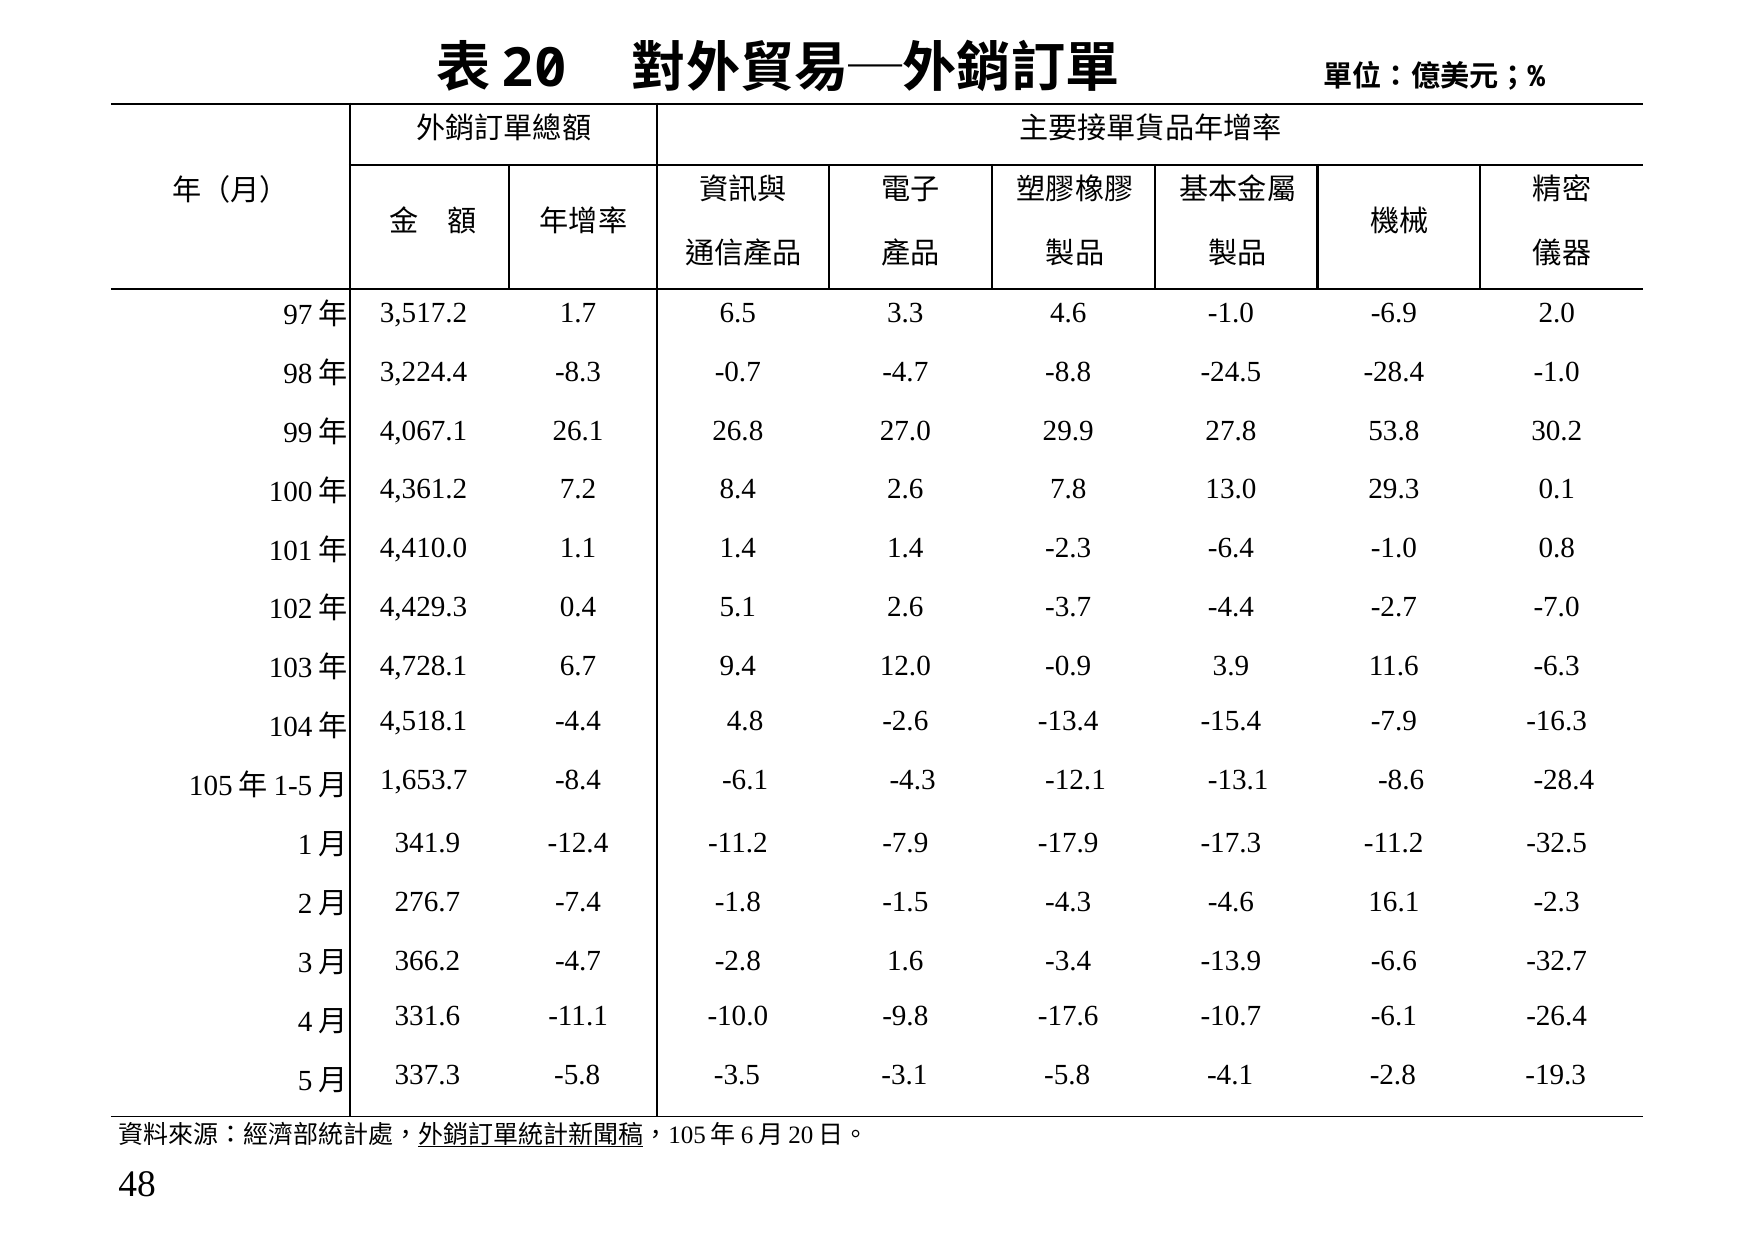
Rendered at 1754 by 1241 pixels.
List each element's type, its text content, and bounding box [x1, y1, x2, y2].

table_cell -8.6 [1318, 762, 1480, 821]
table_cell -6.4 [1155, 526, 1317, 585]
table_cell 2.0 [1480, 290, 1643, 349]
table_cell 0.4 [509, 585, 656, 644]
text 資料來源：經濟部統計處，外銷訂單統計新聞稿，105年6月20日。 [118, 1117, 1636, 1150]
table_cell 1,653.7 [351, 762, 509, 821]
table_cell 4月 [111, 998, 349, 1057]
table_cell 3,224.4 [351, 349, 509, 408]
table_cell 5月 [111, 1057, 349, 1116]
table_cell -10.0 [658, 998, 829, 1057]
table_cell -0.7 [658, 349, 829, 408]
table_cell 101年 [111, 526, 349, 585]
table_cell -2.8 [658, 939, 829, 998]
table_cell -17.9 [992, 821, 1155, 880]
table_cell 2.6 [829, 467, 992, 526]
table_cell -7.0 [1480, 585, 1643, 644]
table_cell -19.3 [1480, 1057, 1643, 1116]
table_cell 53.8 [1318, 408, 1480, 467]
table_cell 1月 [111, 821, 349, 880]
table_cell -11.2 [1318, 821, 1480, 880]
table_cell -4.7 [509, 939, 656, 998]
table_cell -4.7 [829, 349, 992, 408]
table_cell 3.9 [1155, 644, 1317, 703]
table_cell 4,518.1 [351, 703, 509, 762]
table_cell 97年 [111, 290, 349, 349]
table_cell -4.6 [1155, 880, 1317, 939]
subtitle 表20 對外貿易─外銷訂單 單位：億美元；% [118, 24, 1636, 103]
table_cell -3.5 [658, 1057, 829, 1116]
table_cell 104年 [111, 703, 349, 762]
table_cell -1.5 [829, 880, 992, 939]
table_cell 4.8 [658, 703, 829, 762]
table_cell -1.0 [1480, 349, 1643, 408]
table_cell 337.3 [351, 1057, 509, 1116]
table_cell 30.2 [1480, 408, 1643, 467]
table_cell 29.9 [992, 408, 1155, 467]
table_cell 金 額 [351, 166, 508, 288]
table_cell -24.5 [1155, 349, 1317, 408]
table_cell 29.3 [1318, 467, 1480, 526]
table_cell -6.3 [1480, 644, 1643, 703]
table_cell 4,067.1 [351, 408, 509, 467]
table_cell 4,361.2 [351, 467, 509, 526]
table_cell -16.3 [1480, 703, 1643, 762]
table_cell 機械 [1319, 166, 1479, 288]
table_cell 0.8 [1480, 526, 1643, 585]
table_cell 基本金屬 製品 [1156, 166, 1316, 288]
table_cell 12.0 [829, 644, 992, 703]
table_cell 4,410.0 [351, 526, 509, 585]
table_cell 7.8 [992, 467, 1155, 526]
table_cell -2.8 [1318, 1057, 1480, 1116]
table_cell 3月 [111, 939, 349, 998]
table_cell -4.3 [992, 880, 1155, 939]
table_cell 塑膠橡膠 製品 [993, 166, 1154, 288]
table_cell -4.3 [829, 762, 992, 821]
table_cell 1.4 [658, 526, 829, 585]
table_cell -3.1 [829, 1057, 992, 1116]
table_cell 2月 [111, 880, 349, 939]
table_cell 100年 [111, 467, 349, 526]
table_cell -10.7 [1155, 998, 1317, 1057]
table_cell 99年 [111, 408, 349, 467]
table_cell -8.4 [509, 762, 656, 821]
table_cell -11.2 [658, 821, 829, 880]
table_cell 98年 [111, 349, 349, 408]
table_cell -32.7 [1480, 939, 1643, 998]
table_cell 1.7 [509, 290, 656, 349]
table_cell 1.4 [829, 526, 992, 585]
table_cell -3.4 [992, 939, 1155, 998]
table_cell 103年 [111, 644, 349, 703]
table_header 外銷訂單總額 [351, 105, 656, 164]
table_cell 6.5 [658, 290, 829, 349]
table_cell 13.0 [1155, 467, 1317, 526]
table_cell -26.4 [1480, 998, 1643, 1057]
table_cell -5.8 [509, 1057, 656, 1116]
table_cell 7.2 [509, 467, 656, 526]
table_cell -2.3 [1480, 880, 1643, 939]
table_cell -2.7 [1318, 585, 1480, 644]
table_cell -8.3 [509, 349, 656, 408]
table_cell -4.4 [509, 703, 656, 762]
table_cell 27.8 [1155, 408, 1317, 467]
table_cell 27.0 [829, 408, 992, 467]
table_cell 9.4 [658, 644, 829, 703]
table_cell -12.4 [509, 821, 656, 880]
table_cell -17.6 [992, 998, 1155, 1057]
table_cell -7.9 [1318, 703, 1480, 762]
table_cell -7.4 [509, 880, 656, 939]
table_cell -1.0 [1155, 290, 1317, 349]
table_cell -7.9 [829, 821, 992, 880]
table_cell 6.7 [509, 644, 656, 703]
table_cell -3.7 [992, 585, 1155, 644]
table_cell 102年 [111, 585, 349, 644]
table_cell 4,429.3 [351, 585, 509, 644]
table_cell 0.1 [1480, 467, 1643, 526]
table_cell -1.8 [658, 880, 829, 939]
table_cell -1.0 [1318, 526, 1480, 585]
table_cell 電子 產品 [830, 166, 991, 288]
table_cell -13.1 [1155, 762, 1317, 821]
table_cell 4,728.1 [351, 644, 509, 703]
table_cell -32.5 [1480, 821, 1643, 880]
table_cell -4.1 [1155, 1057, 1317, 1116]
table_header 年（月） [111, 105, 349, 288]
table_cell 1.1 [509, 526, 656, 585]
table_cell 105年1-5月 [111, 762, 349, 821]
table_cell 26.1 [509, 408, 656, 467]
table_cell -4.4 [1155, 585, 1317, 644]
table_cell -2.3 [992, 526, 1155, 585]
table_cell 11.6 [1318, 644, 1480, 703]
table_cell 276.7 [351, 880, 509, 939]
table_cell -5.8 [992, 1057, 1155, 1116]
table_cell -6.1 [1318, 998, 1480, 1057]
table_cell -0.9 [992, 644, 1155, 703]
table_cell 26.8 [658, 408, 829, 467]
table_cell 16.1 [1318, 880, 1480, 939]
table_cell -8.8 [992, 349, 1155, 408]
table_cell 精密 儀器 [1481, 166, 1643, 288]
table_cell -6.9 [1318, 290, 1480, 349]
table_cell -9.8 [829, 998, 992, 1057]
table_cell 341.9 [351, 821, 509, 880]
table_cell -13.9 [1155, 939, 1317, 998]
table_cell 5.1 [658, 585, 829, 644]
table_cell -6.6 [1318, 939, 1480, 998]
table_cell 資訊與 通信產品 [658, 166, 828, 288]
table_cell -12.1 [992, 762, 1155, 821]
table_cell 3.3 [829, 290, 992, 349]
table_cell -17.3 [1155, 821, 1317, 880]
table_cell -28.4 [1480, 762, 1643, 821]
table_cell 1.6 [829, 939, 992, 998]
table_cell 4.6 [992, 290, 1155, 349]
table_cell -2.6 [829, 703, 992, 762]
table_cell 3,517.2 [351, 290, 509, 349]
table_cell -15.4 [1155, 703, 1317, 762]
table_cell 2.6 [829, 585, 992, 644]
table_cell 8.4 [658, 467, 829, 526]
table_cell 366.2 [351, 939, 509, 998]
table_cell 年增率 [510, 166, 656, 288]
table_cell -11.1 [509, 998, 656, 1057]
table_cell -6.1 [658, 762, 829, 821]
table_cell 331.6 [351, 998, 509, 1057]
table_cell -13.4 [992, 703, 1155, 762]
table_cell -28.4 [1318, 349, 1480, 408]
table_header 主要接單貨品年增率 [658, 105, 1643, 164]
